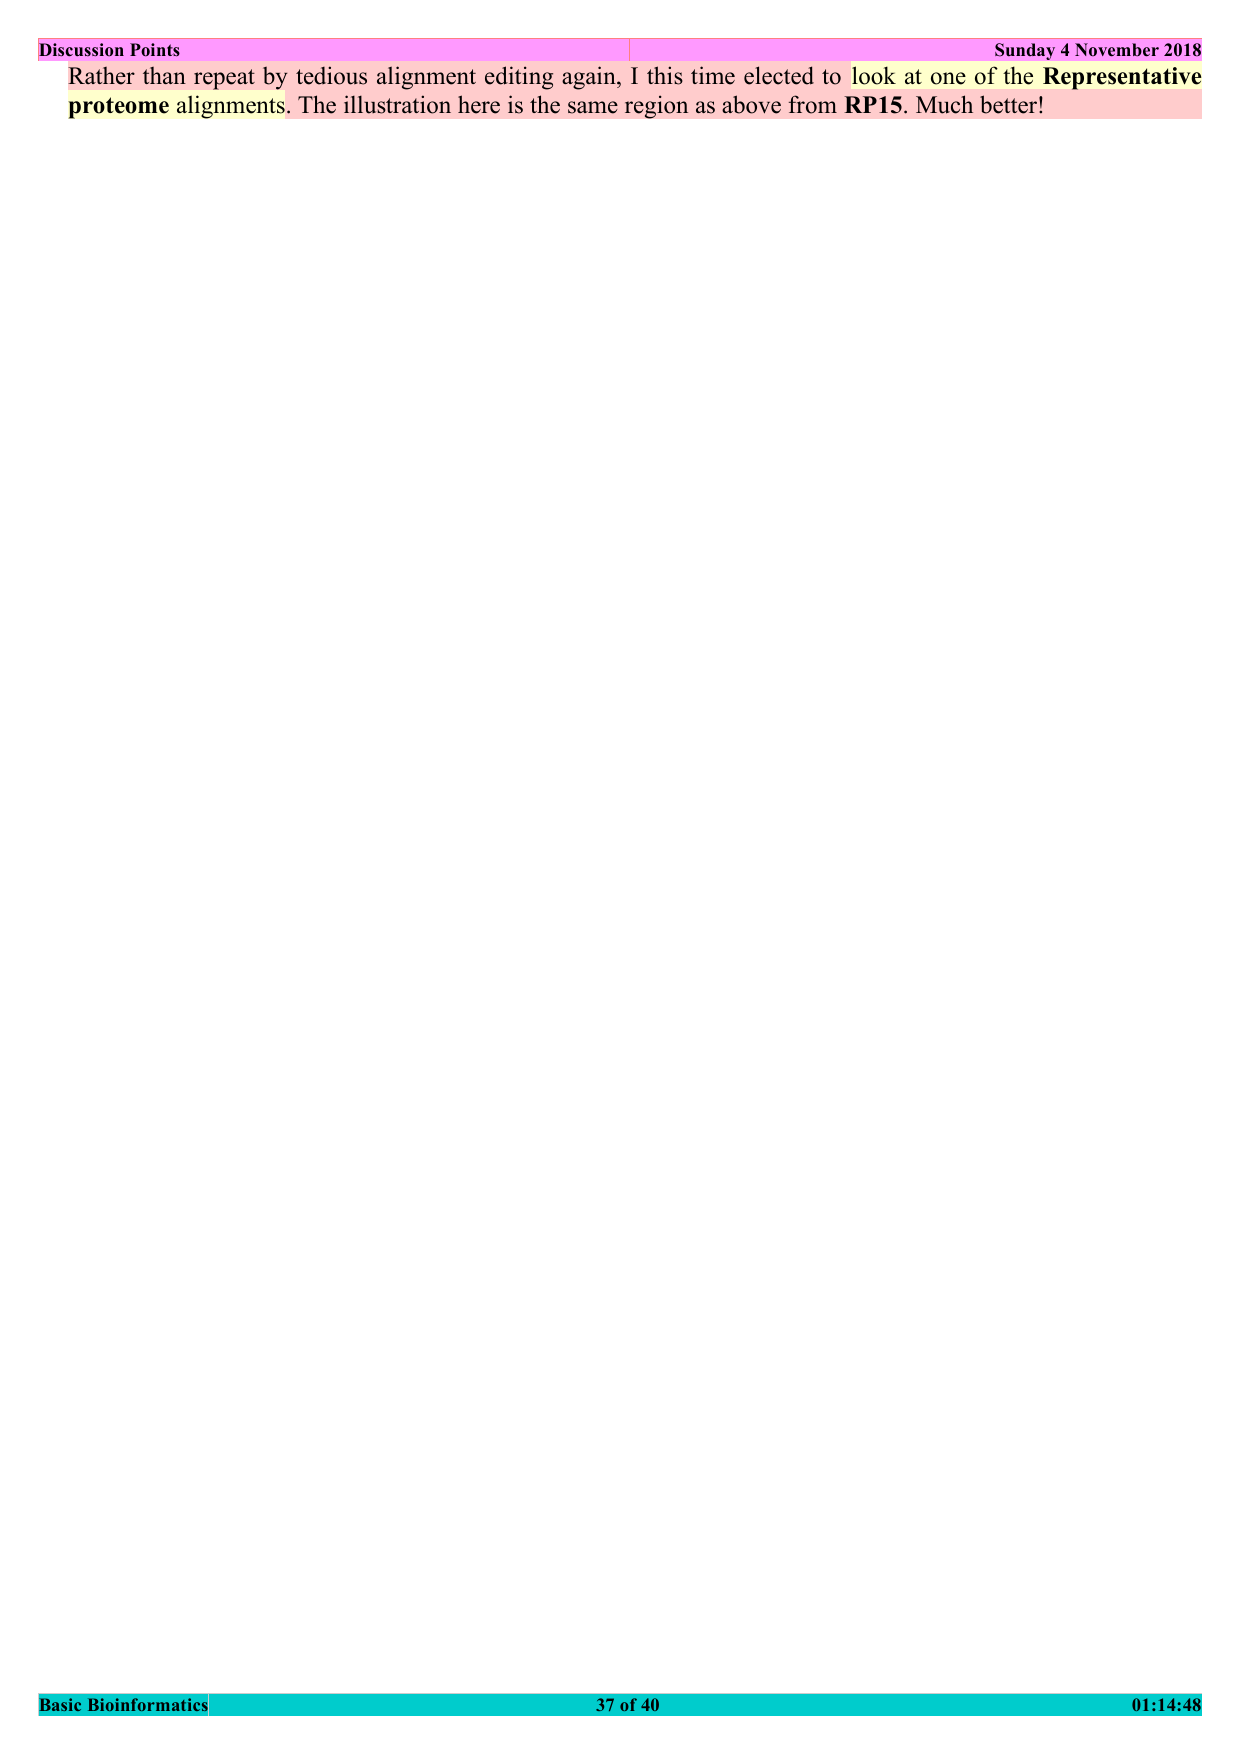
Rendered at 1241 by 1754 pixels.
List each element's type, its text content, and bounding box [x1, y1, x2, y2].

text Rather than repeat by tedious alignment editing again, I this time elected to look at one of the Representative proteome alignments. The illustration here is the same region as above from RP15. Much better! [68, 61, 1202, 119]
